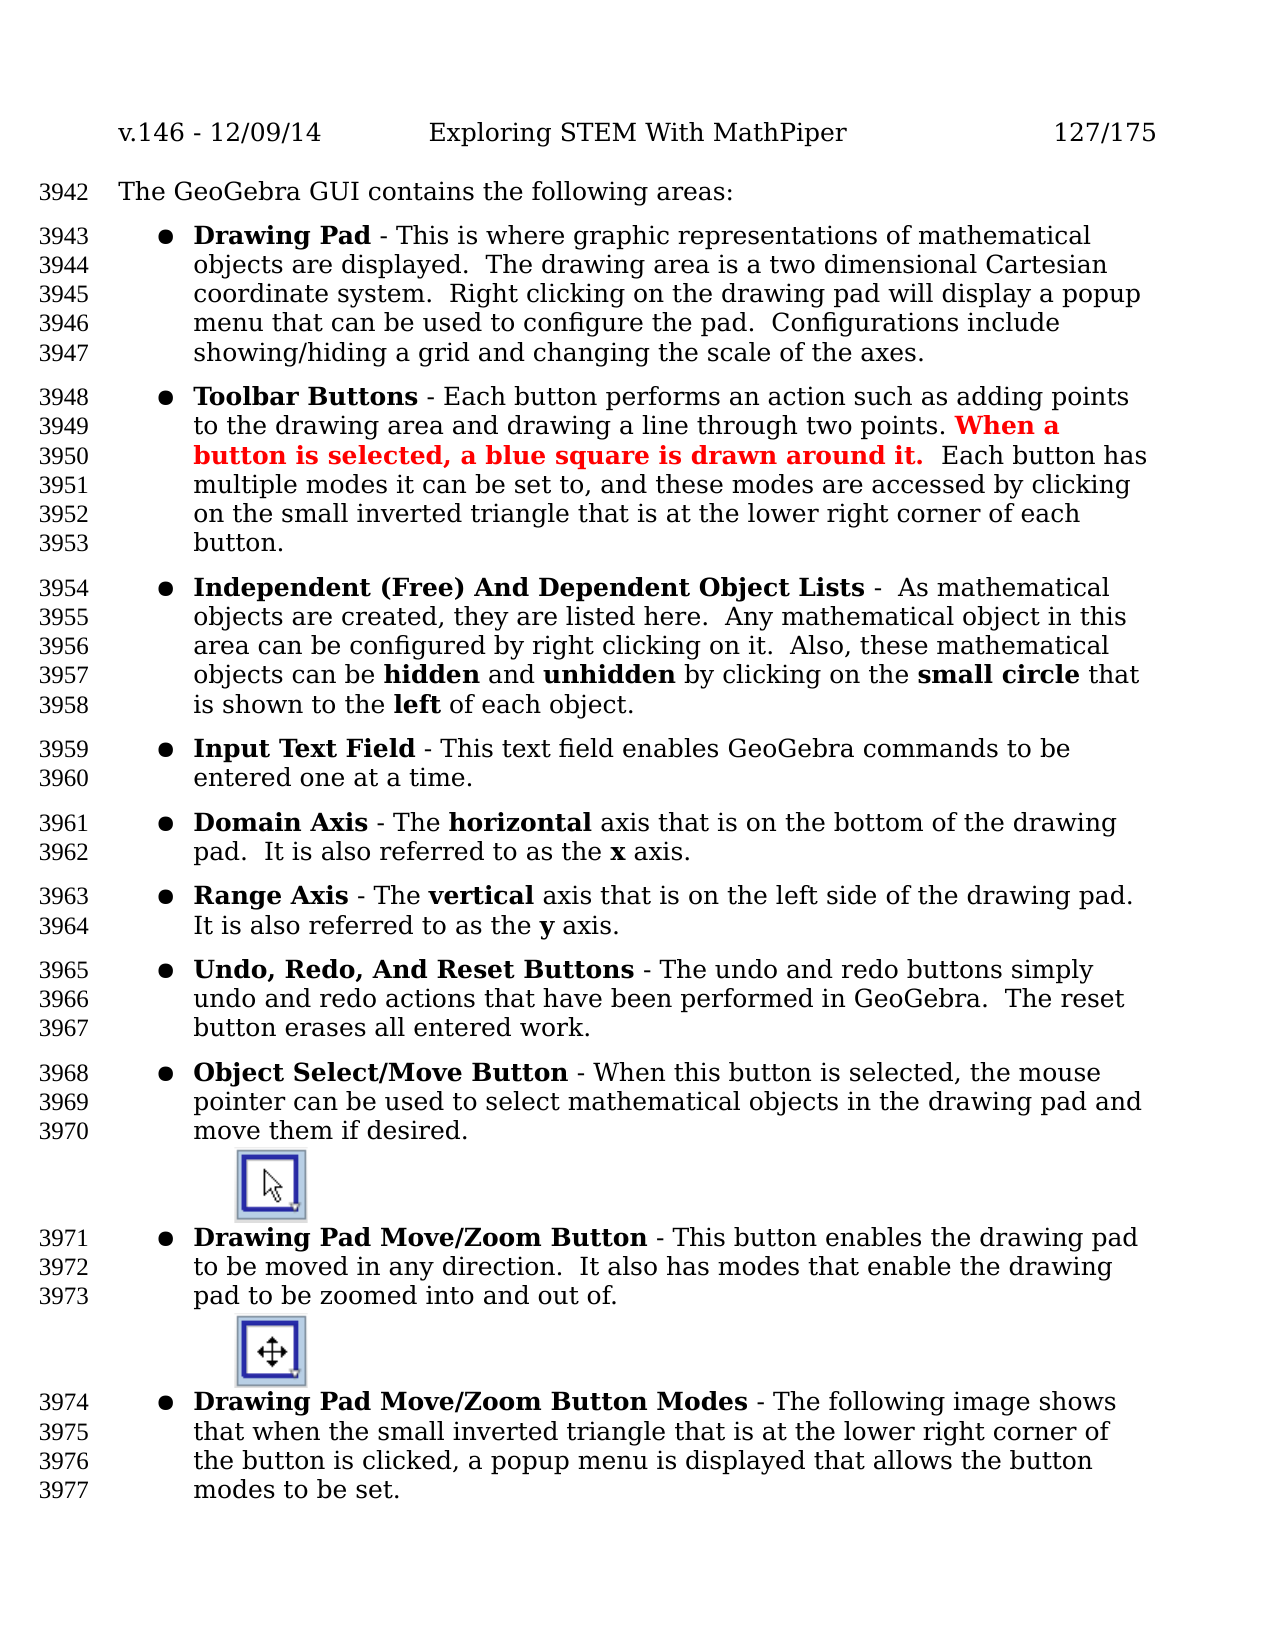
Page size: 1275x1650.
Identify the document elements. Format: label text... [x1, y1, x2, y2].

list Drawing Pad Move/Zoom Button Modes - The following image shows that when the small inverted triangle that is at the lower right corner of the button is clicked, a popup menu is displayed that allows the button modes to be set. [156, 1385, 1157, 1504]
picture [234, 1313, 308, 1388]
text The GeoGebra GUI contains the following areas: [118, 177, 1157, 206]
list Object Select/Move Button - When this button is selected, the mouse pointer can be used to select mathematical objects in the drawing pad and move them if desired. [156, 1058, 1157, 1146]
list Independent (Free) And Dependent Object Lists - As mathematical objects are created, they are listed here. Any mathematical object in this area can be configured by right clicking on it. Also, these mathematical objects can be hidden and unhidden by clicking on the small circle that is shown to the left of each object. [156, 573, 1157, 719]
list Range Axis - The vertical axis that is on the left side of the drawing pad. It is also referred to as the y axis. [156, 881, 1157, 940]
list Input Text Field - This text field enables GeoGebra commands to be entered one at a time. [156, 734, 1157, 793]
list Drawing Pad - This is where graphic representations of mathematical objects are displayed. The drawing area is a two dimensional Cartesian coordinate system. Right clicking on the drawing pad will display a popup menu that can be used to configure the pad. Configurations include showing/hiding a grid and changing the scale of the axes. [156, 221, 1157, 367]
list Undo, Redo, And Reset Buttons - The undo and redo buttons simply undo and redo actions that have been performed in GeoGebra. The reset button erases all entered work. [156, 955, 1157, 1043]
picture [234, 1147, 308, 1223]
list Toolbar Buttons - Each button performs an action such as adding points to the drawing area and drawing a line through two points. When a button is selected, a blue square is drawn around it. Each button has multiple modes it can be set to, and these modes are accessed by clicking on the small inverted triangle that is at the lower right corner of each button. [156, 382, 1157, 558]
list Drawing Pad Move/Zoom Button - This button enables the drawing pad to be moved in any direction. It also has modes that enable the drawing pad to be zoomed into and out of. [156, 1220, 1157, 1310]
list Domain Axis - The horizontal axis that is on the bottom of the drawing pad. It is also referred to as the x axis. [156, 808, 1157, 866]
